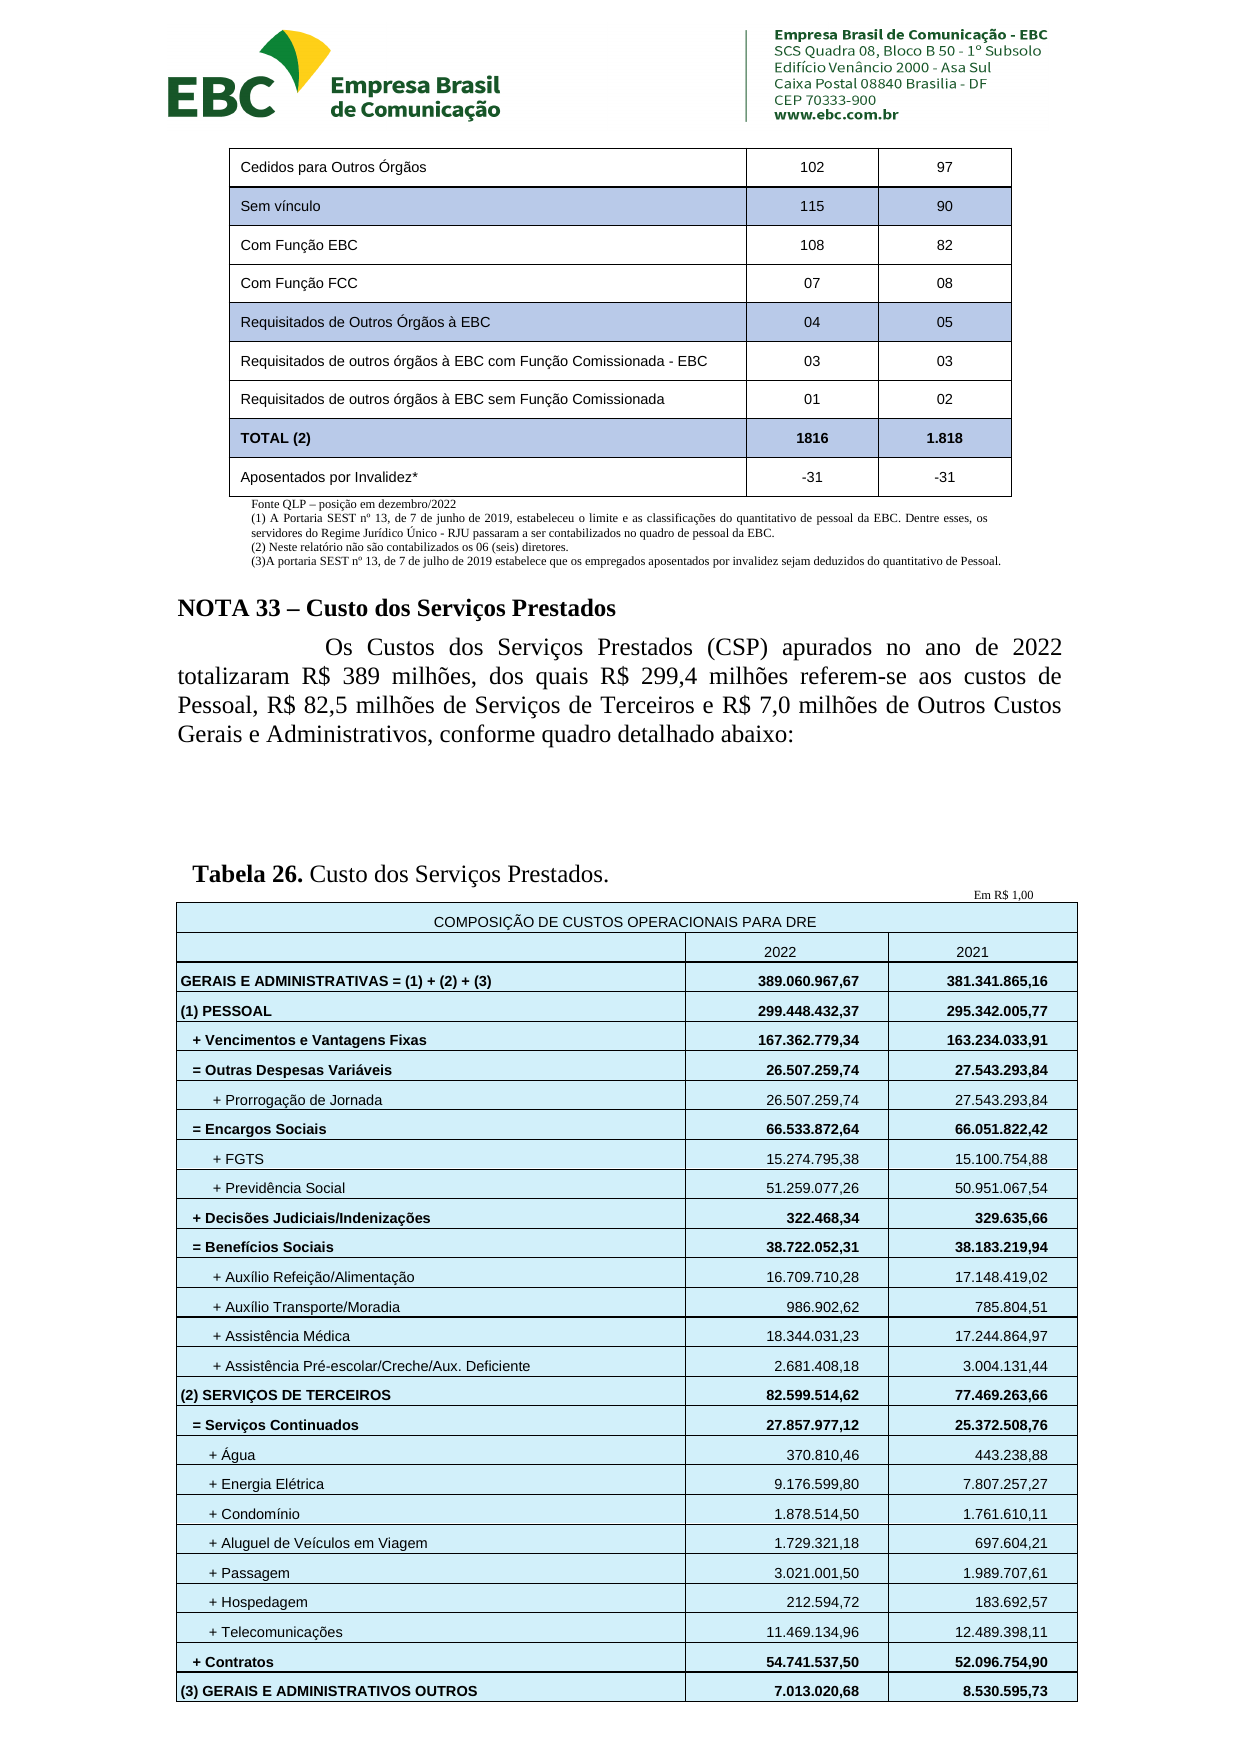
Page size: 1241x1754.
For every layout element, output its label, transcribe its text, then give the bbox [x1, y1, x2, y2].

table_cell 97 [879, 149, 1011, 186]
table_cell 11.469.134,96 [686, 1613, 888, 1642]
table_cell + Assistência Pré-escolar/Creche/Aux. Deficiente [177, 1347, 685, 1376]
table_cell + FGTS [177, 1140, 685, 1168]
table_cell 322.468,34 [686, 1199, 888, 1228]
table_cell 167.362.779,34 [686, 1022, 888, 1050]
text Tabela 26. Custo dos Serviços Prestados. [177, 859, 1063, 888]
table_cell 102 [747, 149, 878, 186]
table_cell + Assistência Médica [177, 1318, 685, 1346]
table_cell 04 [747, 303, 878, 341]
table_cell 66.533.872,64 [686, 1110, 888, 1139]
table_cell + Hospedagem [177, 1584, 685, 1612]
table_cell 15.100.754,88 [889, 1140, 1077, 1168]
table_cell -31 [879, 458, 1011, 496]
table_cell 05 [879, 303, 1011, 341]
table_cell 17.148.419,02 [889, 1258, 1077, 1287]
table_cell 1.729.321,18 [686, 1525, 888, 1553]
table_cell 16.709.710,28 [686, 1258, 888, 1287]
table_cell 212.594,72 [686, 1584, 888, 1612]
table_cell 51.259.077,26 [686, 1170, 888, 1198]
table_header COMPOSIÇÃO DE CUSTOS OPERACIONAIS PARA DRE [177, 903, 1077, 932]
table_cell 90 [879, 188, 1011, 225]
table_cell + Auxílio Transporte/Moradia [177, 1288, 685, 1316]
table_cell 03 [747, 342, 878, 379]
table_cell (2) SERVIÇOS DE TERCEIROS [177, 1377, 685, 1405]
table_cell 52.096.754,90 [889, 1643, 1077, 1671]
table_cell 381.341.865,16 [889, 963, 1077, 991]
table_cell 01 [747, 381, 878, 418]
table_cell 26.507.259,74 [686, 1081, 888, 1109]
table_cell 986.902,62 [686, 1288, 888, 1316]
table_cell 2.681.408,18 [686, 1347, 888, 1376]
table_cell Aposentados por Invalidez* [230, 458, 746, 496]
table_cell 77.469.263,66 [889, 1377, 1077, 1405]
table_cell 9.176.599,80 [686, 1465, 888, 1494]
table_cell + Auxílio Refeição/Alimentação [177, 1258, 685, 1287]
table_cell 183.692,57 [889, 1584, 1077, 1612]
table_cell 163.234.033,91 [889, 1022, 1077, 1050]
table_cell 07 [747, 265, 878, 302]
table_cell 443.238,88 [889, 1436, 1077, 1464]
table_cell 03 [879, 342, 1011, 379]
table_cell + Passagem [177, 1554, 685, 1583]
table_cell 299.448.432,37 [686, 992, 888, 1021]
table_cell 02 [879, 381, 1011, 418]
table_cell Sem vínculo [230, 188, 746, 225]
table_cell (3) GERAIS E ADMINISTRATIVOS OUTROS [177, 1673, 685, 1701]
table_cell GERAIS E ADMINISTRATIVAS = (1) + (2) + (3) [177, 963, 685, 991]
table_cell 2021 [889, 933, 1077, 961]
table_cell 115 [747, 188, 878, 225]
text (3)A portaria SEST nº 13, de 7 de julho de 2019 estabelece que os empregados aposentados por invalidez sejam deduzidos do quantitativo de Pessoal. [251, 554, 1063, 568]
table_cell 2022 [686, 933, 888, 961]
table_cell 370.810,46 [686, 1436, 888, 1464]
table_cell 12.489.398,11 [889, 1613, 1077, 1642]
text Os Custos dos Serviços Prestados (CSP) apurados no ano de 2022 totalizaram R$ 389 milhões, dos quais R$ 299,4 milhões referem-se aos custos de Pessoal, R$ 82,5 milhões de Serviços de Terceiros e R$ 7,0 milhões de Outros Custos Gerais e Administrativos, conforme quadro detalhado abaixo: [177, 632, 1063, 747]
text (1) A Portaria SEST nº 13, de 7 de junho de 2019, estabeleceu o limite e as classificações do quantitativo de pessoal da EBC. Dentre esses, os servidores do Regime Jurídico Único - RJU passaram a ser contabilizados no quadro de pessoal da EBC. [251, 511, 989, 540]
table_cell + Prorrogação de Jornada [177, 1081, 685, 1109]
table_cell 1.818 [879, 419, 1011, 457]
table_cell 82 [879, 226, 1011, 264]
table_cell 17.244.864,97 [889, 1318, 1077, 1346]
table_cell 785.804,51 [889, 1288, 1077, 1316]
table_cell + Aluguel de Veículos em Viagem [177, 1525, 685, 1553]
table_cell + Previdência Social [177, 1170, 685, 1198]
table_cell + Telecomunicações [177, 1613, 685, 1642]
table_cell 26.507.259,74 [686, 1051, 888, 1080]
table_cell -31 [747, 458, 878, 496]
table_cell 1.989.707,61 [889, 1554, 1077, 1583]
table_cell Requisitados de Outros Órgãos à EBC [230, 303, 746, 341]
table_cell Requisitados de outros órgãos à EBC sem Função Comissionada [230, 381, 746, 418]
table_cell 329.635,66 [889, 1199, 1077, 1228]
table_cell 3.021.001,50 [686, 1554, 888, 1583]
table_cell 66.051.822,42 [889, 1110, 1077, 1139]
table_cell 82.599.514,62 [686, 1377, 888, 1405]
table_cell 27.543.293,84 [889, 1081, 1077, 1109]
table_cell (1) PESSOAL [177, 992, 685, 1021]
table_cell = Encargos Sociais [177, 1110, 685, 1139]
table_cell + Energia Elétrica [177, 1465, 685, 1494]
table_cell = Outras Despesas Variáveis [177, 1051, 685, 1080]
table_cell 7.807.257,27 [889, 1465, 1077, 1494]
table_cell 50.951.067,54 [889, 1170, 1077, 1198]
table_cell = Benefícios Sociais [177, 1229, 685, 1257]
text NOTA 33 – Custo dos Serviços Prestados [177, 593, 1063, 622]
table_cell Com Função EBC [230, 226, 746, 264]
table_cell + Água [177, 1436, 685, 1464]
table_cell 27.857.977,12 [686, 1406, 888, 1435]
table_cell 1816 [747, 419, 878, 457]
table_cell Com Função FCC [230, 265, 746, 302]
table_cell TOTAL (2) [230, 419, 746, 457]
table_cell 18.344.031,23 [686, 1318, 888, 1346]
table_cell 3.004.131,44 [889, 1347, 1077, 1376]
table_cell Cedidos para Outros Órgãos [230, 149, 746, 186]
table_cell + Vencimentos e Vantagens Fixas [177, 1022, 685, 1050]
text Em R$ 1,00 [177, 888, 1033, 902]
table_cell 25.372.508,76 [889, 1406, 1077, 1435]
table_cell + Condomínio [177, 1495, 685, 1523]
table_cell 1.761.610,11 [889, 1495, 1077, 1523]
table_cell 7.013.020,68 [686, 1673, 888, 1701]
text (2) Neste relatório não são contabilizados os 06 (seis) diretores. [251, 540, 1063, 554]
table_cell + Contratos [177, 1643, 685, 1671]
table_cell 38.722.052,31 [686, 1229, 888, 1257]
table_cell 697.604,21 [889, 1525, 1077, 1553]
table_cell 295.342.005,77 [889, 992, 1077, 1021]
table_cell 15.274.795,38 [686, 1140, 888, 1168]
table_cell 38.183.219,94 [889, 1229, 1077, 1257]
table_cell 54.741.537,50 [686, 1643, 888, 1671]
table_cell Requisitados de outros órgãos à EBC com Função Comissionada - EBC [230, 342, 746, 379]
table_cell [177, 933, 685, 961]
table_cell 27.543.293,84 [889, 1051, 1077, 1080]
text Fonte QLP – posição em dezembro/2022 [251, 497, 1063, 511]
table_cell 389.060.967,67 [686, 963, 888, 991]
table_cell 08 [879, 265, 1011, 302]
table_cell 1.878.514,50 [686, 1495, 888, 1523]
table_cell = Serviços Continuados [177, 1406, 685, 1435]
table_cell 8.530.595,73 [889, 1673, 1077, 1701]
table_cell + Decisões Judiciais/Indenizações [177, 1199, 685, 1228]
table_cell 108 [747, 226, 878, 264]
